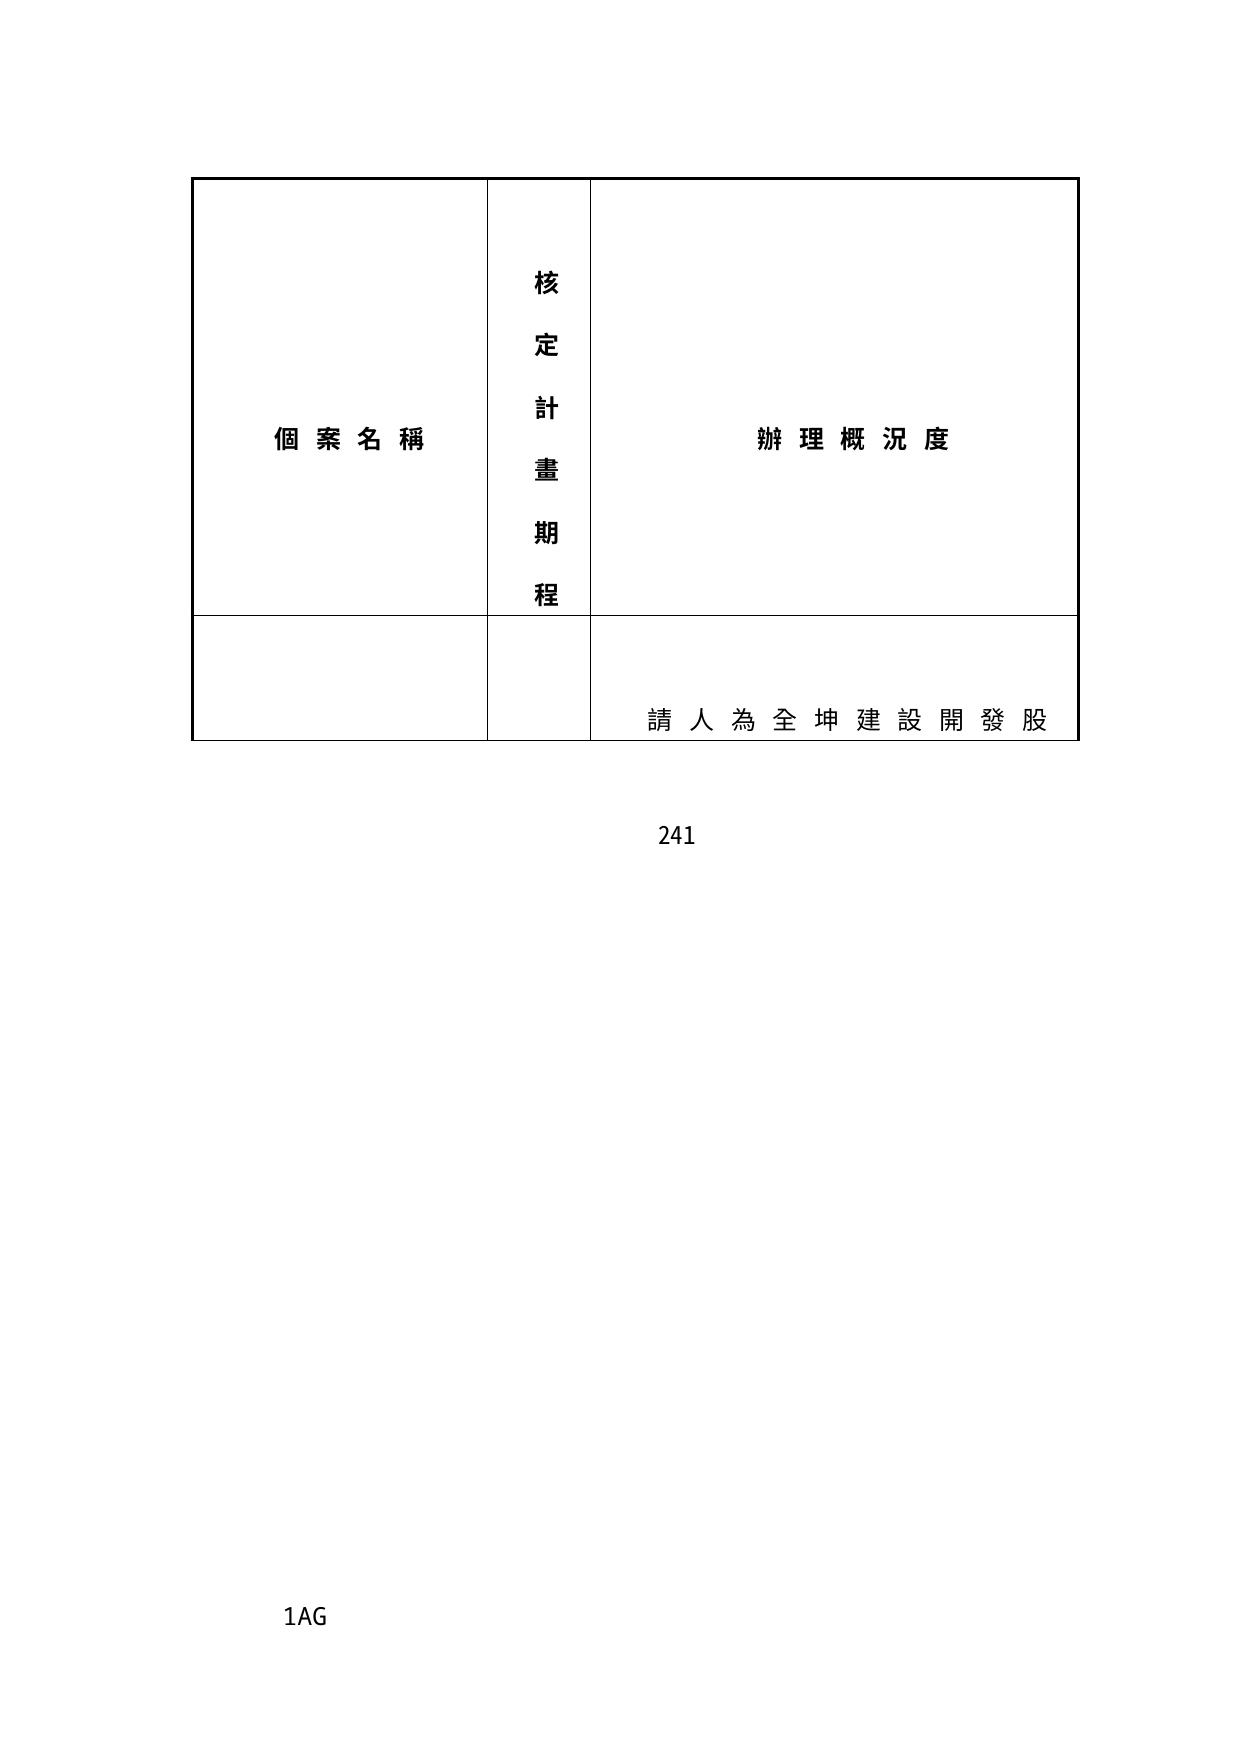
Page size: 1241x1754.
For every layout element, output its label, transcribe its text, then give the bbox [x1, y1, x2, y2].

table_cell [488, 616, 590, 740]
table_header 個案名稱 [194, 180, 487, 615]
table_cell 請人為全坤建設開發股 [591, 616, 1077, 740]
table_header 辦理概況度 [591, 180, 1077, 615]
table_header 核定計畫期程 [488, 180, 590, 615]
table_cell [194, 616, 487, 740]
